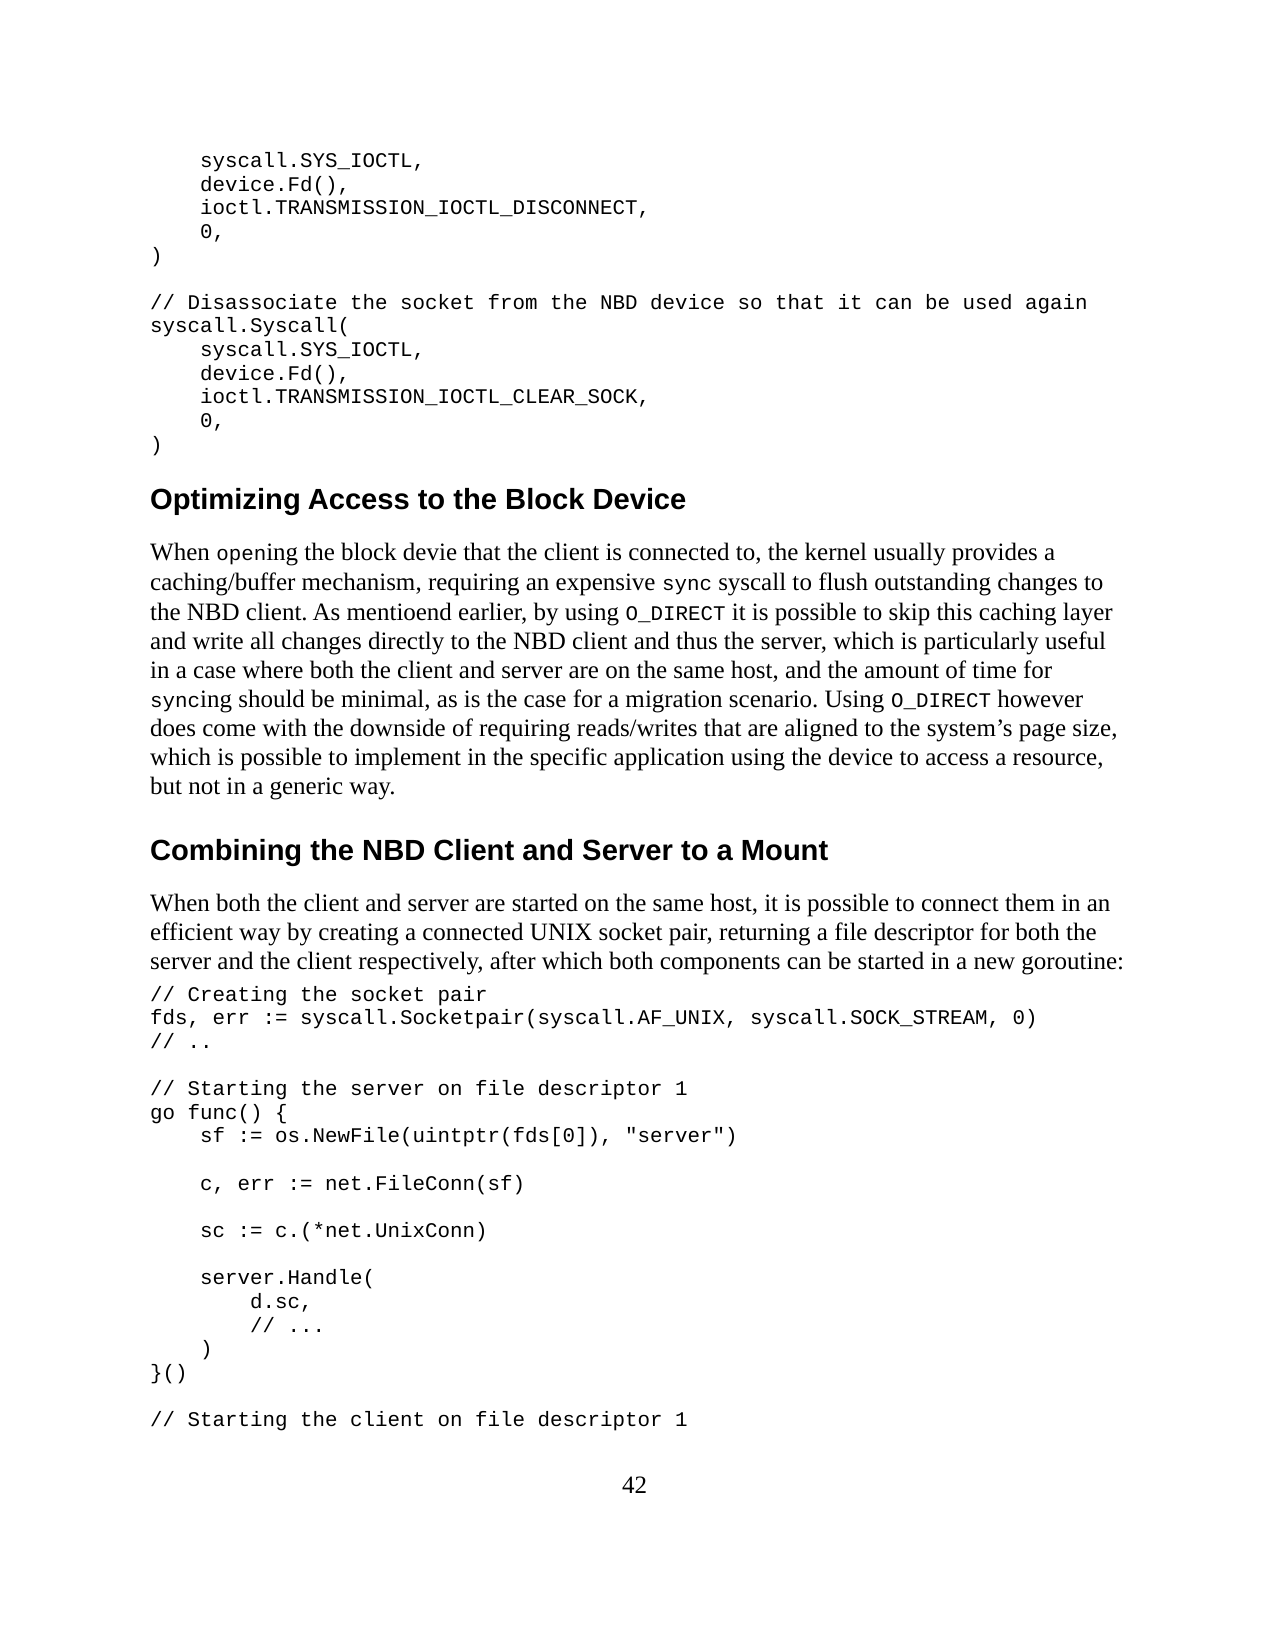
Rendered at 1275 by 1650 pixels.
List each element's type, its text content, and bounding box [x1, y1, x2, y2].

text ioctl.TRANSMISSION_IOCTL_CLEAR_SOCK, [150, 386, 1125, 410]
text device.Fd(), [150, 363, 1125, 386]
text go func() { [150, 1102, 1125, 1126]
text // Starting the client on file descriptor 1 [150, 1409, 1125, 1433]
text fds, err := syscall.Socketpair(syscall.AF_UNIX, syscall.SOCK_STREAM, 0) [150, 1007, 1125, 1031]
text c, err := net.FileConn(sf) [150, 1173, 1125, 1196]
text 0, [150, 221, 1125, 244]
text When both the client and server are started on the same host, it is possible to connect them in an efficient way by creating a connected UNIX socket pair, returning a file descriptor for both the server and the client respectively, after which both components can be started in a new goroutine: [150, 888, 1125, 975]
text 0, [150, 410, 1125, 434]
text When opening the block devie that the client is connected to, the kernel usually provides a caching/buffer mechanism, requiring an expensive sync syscall to flush outstanding changes to the NBD client. As mentioend earlier, by using O_DIRECT it is possible to skip this caching layer and write all changes directly to the NBD client and thus the server, which is particularly useful in a case where both the client and server are on the same host, and the amount of time for syncing should be minimal, as is the case for a migration scenario. Using O_DIRECT however does come with the downside of requiring reads/writes that are aligned to the system’s page size, which is possible to implement in the specific application using the device to access a resource, but not in a generic way. [150, 537, 1125, 799]
text // ... [150, 1315, 1125, 1338]
text sc := c.(*net.UnixConn) [150, 1220, 1125, 1244]
text device.Fd(), [150, 174, 1125, 197]
text // Disassociate the socket from the NBD device so that it can be used again [150, 292, 1125, 316]
text // Starting the server on file descriptor 1 [150, 1078, 1125, 1102]
text server.Handle( [150, 1267, 1125, 1291]
text ) [150, 1338, 1125, 1362]
text d.sc, [150, 1291, 1125, 1315]
text // .. [150, 1031, 1125, 1054]
text syscall.SYS_IOCTL, [150, 150, 1125, 174]
text sf := os.NewFile(uintptr(fds[0]), "server") [150, 1126, 1125, 1149]
text ioctl.TRANSMISSION_IOCTL_DISCONNECT, [150, 197, 1125, 221]
text syscall.SYS_IOCTL, [150, 339, 1125, 363]
text syscall.Syscall( [150, 316, 1125, 339]
subtitle Optimizing Access to the Block Device [150, 482, 1125, 516]
text }() [150, 1362, 1125, 1386]
text // Creating the socket pair [150, 984, 1125, 1007]
text ) [150, 434, 1125, 457]
text ) [150, 244, 1125, 268]
subtitle Combining the NBD Client and Server to a Mount [150, 833, 1125, 867]
